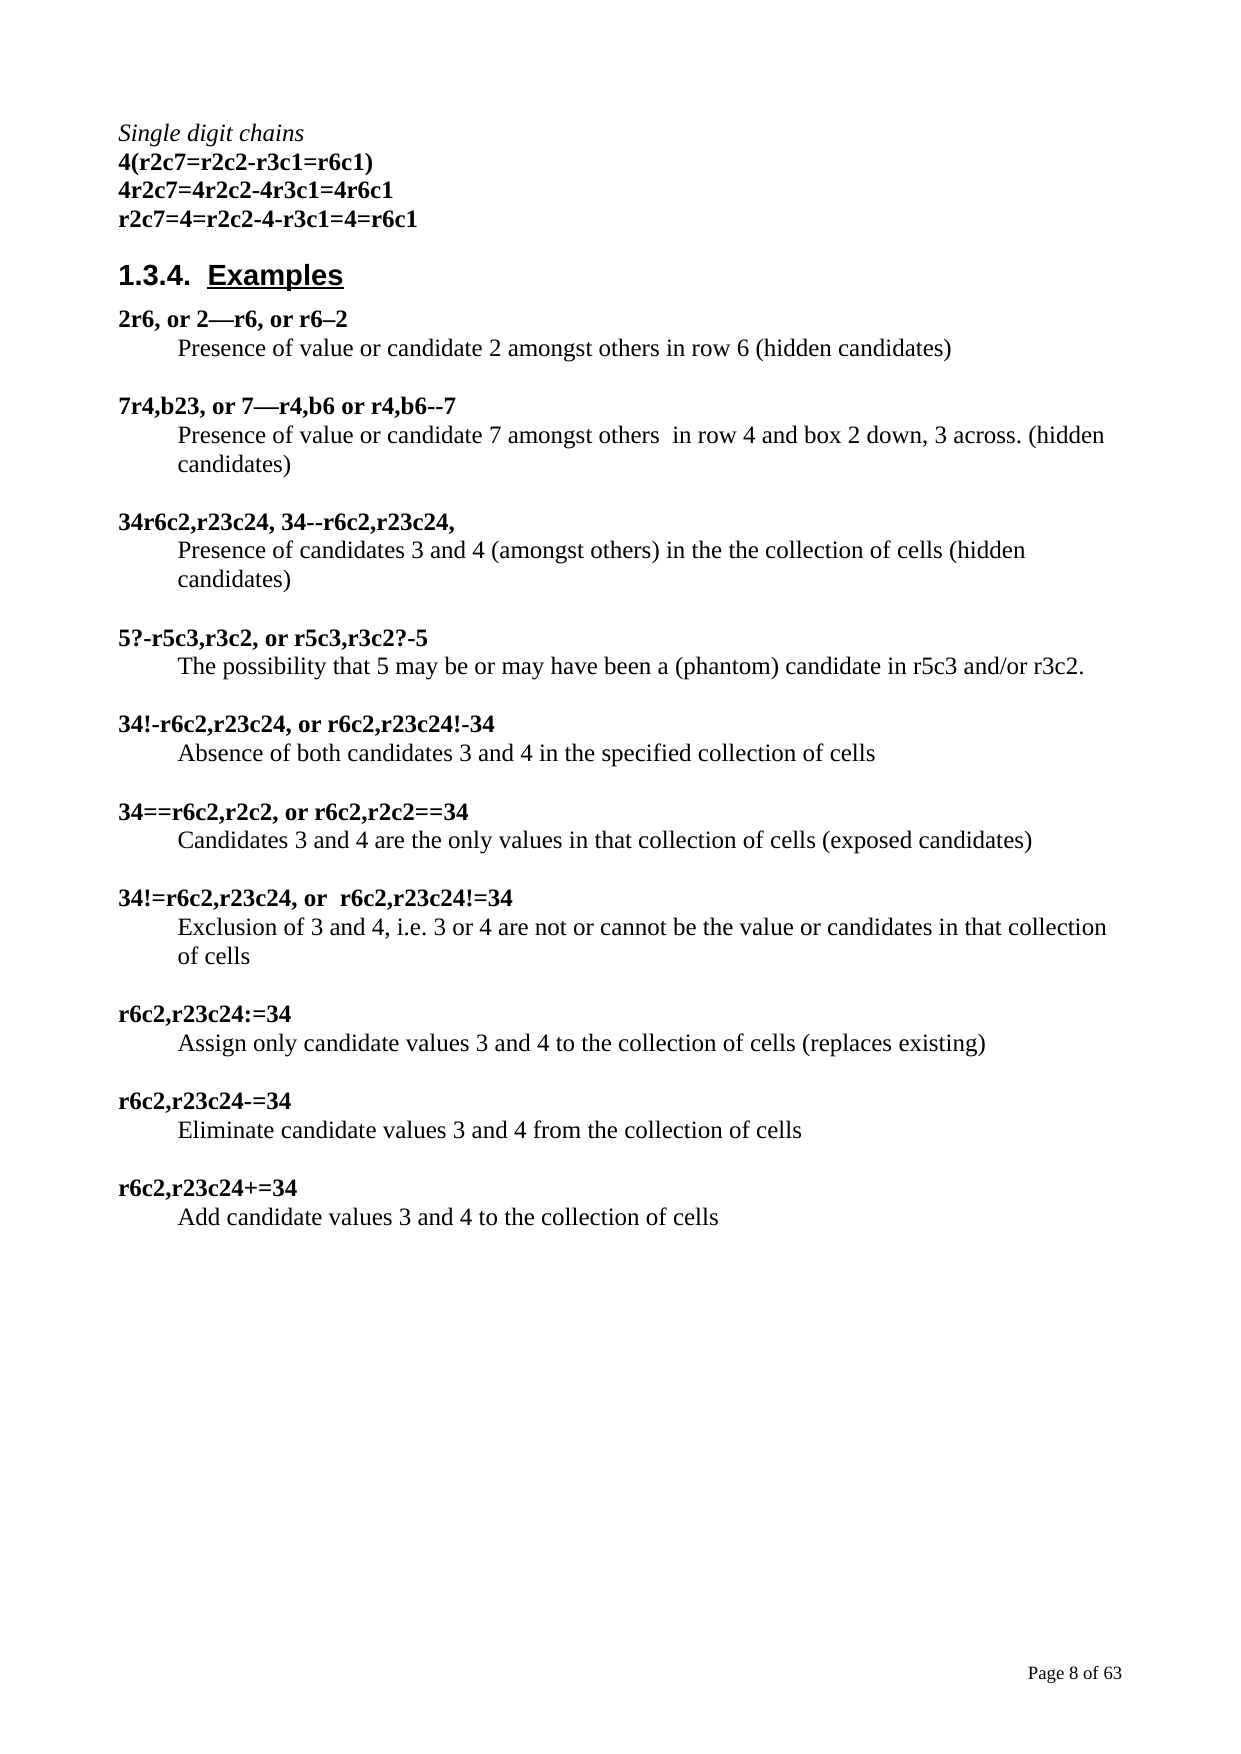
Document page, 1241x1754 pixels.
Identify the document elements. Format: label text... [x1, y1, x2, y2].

list Presence of value or candidate 2 amongst others in row 6 (hidden candidates) [177, 333, 1122, 362]
subtitle 34==r6c2,r2c2, or r6c2,r2c2==34 [118, 797, 1122, 825]
subtitle 5?-r5c3,r3c2, or r5c3,r3c2?-5 [118, 623, 1122, 651]
list Presence of value or candidate 7 amongst others in row 4 and box 2 down, 3 across. (hidden candidates) [177, 420, 1122, 477]
subtitle 4(r2c7=r2c2-r3c1=r6c1) [118, 147, 1122, 176]
subtitle r6c2,r23c24+=34 [118, 1173, 1122, 1202]
subtitle 34r6c2,r23c24, 34--r6c2,r23c24, [118, 507, 1122, 536]
list Exclusion of 3 and 4, i.e. 3 or 4 are not or cannot be the value or candidates in that collection of cells [177, 912, 1122, 970]
list Assign only candidate values 3 and 4 to the collection of cells (replaces existing) [177, 1028, 1122, 1057]
list Absence of both candidates 3 and 4 in the specified collection of cells [177, 738, 1122, 767]
text Single digit chains [118, 118, 1122, 147]
subtitle r6c2,r23c24-=34 [118, 1086, 1122, 1115]
subtitle r2c7=4=r2c2-4-r3c1=4=r6c1 [118, 204, 1122, 233]
list Eliminate candidate values 3 and 4 from the collection of cells [177, 1115, 1122, 1144]
subtitle Examples [118, 258, 1122, 292]
list Candidates 3 and 4 are the only values in that collection of cells (exposed candidates) [177, 825, 1122, 854]
list Add candidate values 3 and 4 to the collection of cells [177, 1202, 1122, 1231]
subtitle 7r4,b23, or 7—r4,b6 or r4,b6--7 [118, 391, 1122, 420]
subtitle 2r6, or 2—r6, or r6–2 [118, 304, 1122, 333]
list Presence of candidates 3 and 4 (amongst others) in the the collection of cells (hidden candidates) [177, 536, 1122, 593]
list The possibility that 5 may be or may have been a (phantom) candidate in r5c3 and/or r3c2. [177, 651, 1122, 680]
subtitle r6c2,r23c24:=34 [118, 999, 1122, 1028]
subtitle 4r2c7=4r2c2-4r3c1=4r6c1 [118, 176, 1122, 204]
subtitle 34!-r6c2,r23c24, or r6c2,r23c24!-34 [118, 709, 1122, 738]
subtitle 34!=r6c2,r23c24, or r6c2,r23c24!=34 [118, 883, 1122, 912]
